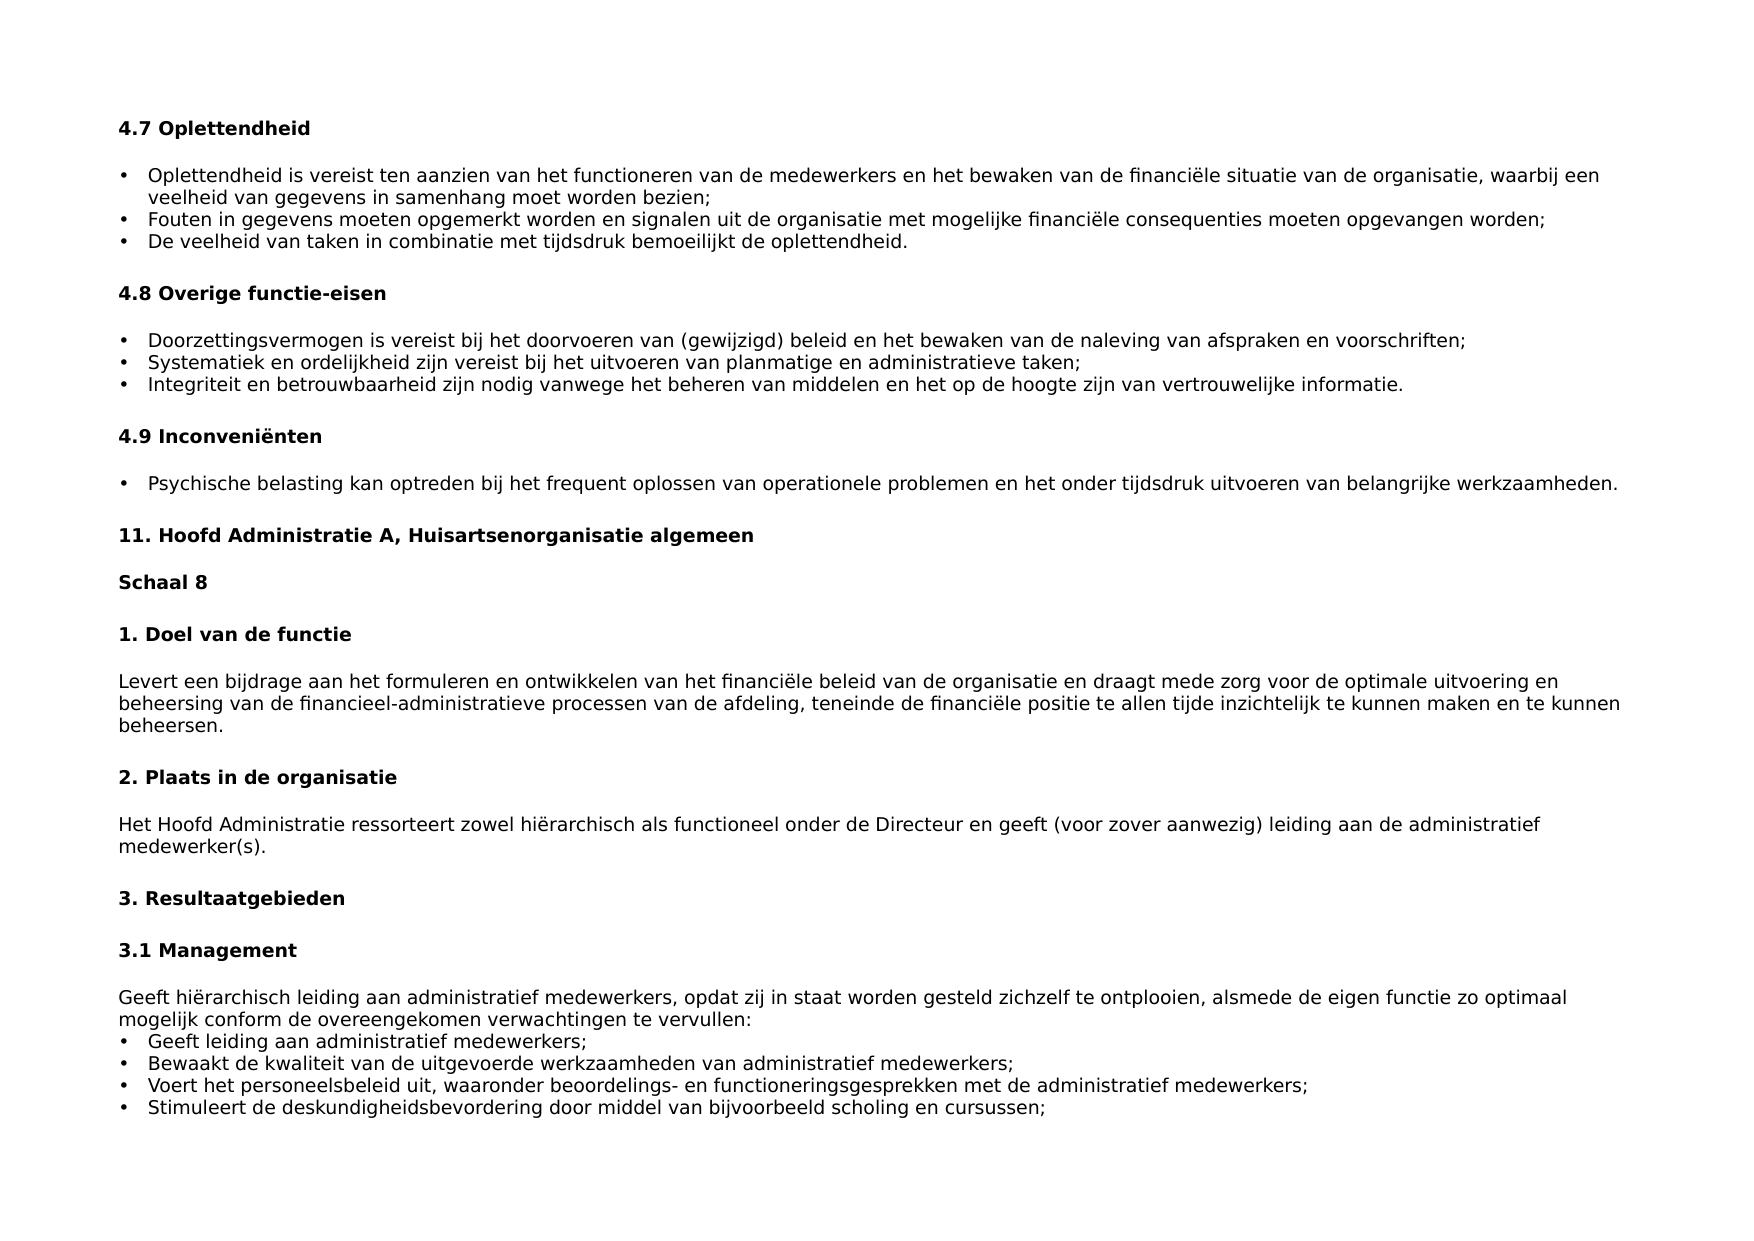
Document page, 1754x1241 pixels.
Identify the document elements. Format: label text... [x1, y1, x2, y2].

text • Systematiek en ordelijkheid zijn vereist bij het uitvoeren van planmatige en administratieve taken; [118, 352, 1636, 374]
text Het Hoofd Administratie ressorteert zowel hiërarchisch als functioneel onder de Directeur en geeft (voor zover aanwezig) leiding aan de administratief medewerker(s). [118, 814, 1636, 858]
text • Voert het personeelsbeleid uit, waaronder beoordelings- en functioneringsgesprekken met de administratief medewerkers; [118, 1074, 1636, 1097]
subtitle 4.7 Oplettendheid [118, 118, 1636, 140]
subtitle 2. Plaats in de organisatie [118, 767, 1636, 789]
subtitle 1. Doel van de functie [118, 624, 1636, 646]
subtitle 4.9 Inconveniënten [118, 426, 1636, 448]
subtitle 4.8 Overige functie-eisen [118, 283, 1636, 305]
text • Oplettendheid is vereist ten aanzien van het functioneren van de medewerkers en het bewaken van de financiële situatie van de organisatie, waarbij een veelheid van gegevens in samenhang moet worden bezien; [118, 165, 1636, 209]
subtitle 3. Resultaatgebieden [118, 888, 1636, 910]
text Levert een bijdrage aan het formuleren en ontwikkelen van het financiële beleid van de organisatie en draagt mede zorg voor de optimale uitvoering en beheersing van de financieel-administratieve processen van de afdeling, teneinde de financiële positie te allen tijde inzichtelijk te kunnen maken en te kunnen beheersen. [118, 671, 1636, 737]
text • Doorzettingsvermogen is vereist bij het doorvoeren van (gewijzigd) beleid en het bewaken van de naleving van afspraken en voorschriften; [118, 330, 1636, 352]
subtitle 11. Hoofd Administratie A, Huisartsenorganisatie algemeen [118, 525, 1636, 547]
text • Fouten in gegevens moeten opgemerkt worden en signalen uit de organisatie met mogelijke financiële consequenties moeten opgevangen worden; [118, 209, 1636, 231]
text • Bewaakt de kwaliteit van de uitgevoerde werkzaamheden van administratief medewerkers; [118, 1053, 1636, 1074]
text • De veelheid van taken in combinatie met tijdsdruk bemoeilijkt de oplettendheid. [118, 231, 1636, 253]
text • Geeft leiding aan administratief medewerkers; [118, 1031, 1636, 1053]
subtitle 3.1 Management [118, 940, 1636, 962]
text • Psychische belasting kan optreden bij het frequent oplossen van operationele problemen en het onder tijdsdruk uitvoeren van belangrijke werkzaamheden. [118, 473, 1636, 495]
text Schaal 8 [118, 572, 1636, 594]
text • Stimuleert de deskundigheidsbevordering door middel van bijvoorbeeld scholing en cursussen; [118, 1097, 1636, 1118]
text • Integriteit en betrouwbaarheid zijn nodig vanwege het beheren van middelen en het op de hoogte zijn van vertrouwelijke informatie. [118, 374, 1636, 396]
text Geeft hiërarchisch leiding aan administratief medewerkers, opdat zij in staat worden gesteld zichzelf te ontplooien, alsmede de eigen functie zo optimaal mogelijk conform de overeengekomen verwachtingen te vervullen: [118, 987, 1636, 1031]
